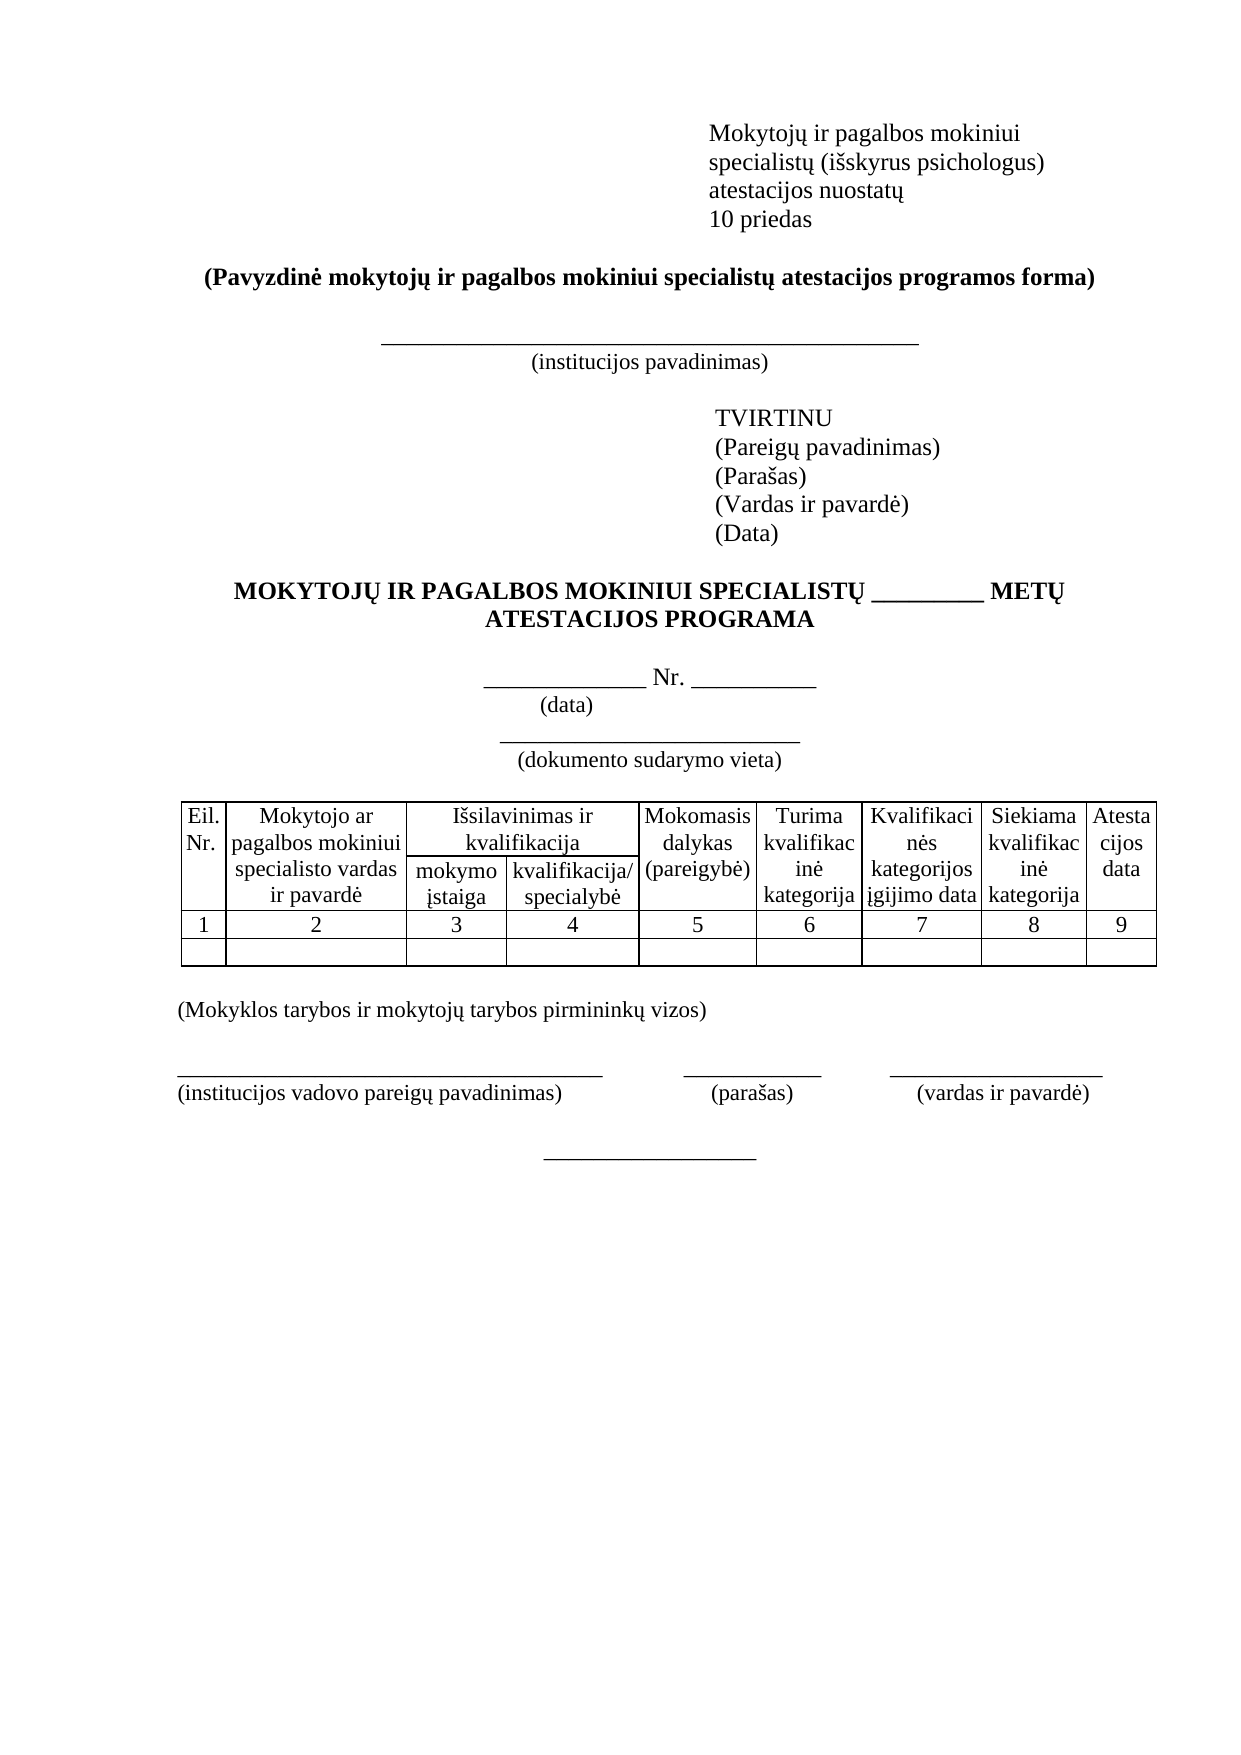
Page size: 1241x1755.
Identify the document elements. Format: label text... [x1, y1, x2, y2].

table_cell [982, 939, 1086, 965]
text _____________ Nr. __________ [177, 662, 1122, 691]
table_header Turima kvalifikacinė kategorija [757, 803, 861, 909]
table_header Mokomasis dalykas (pareigybė) [640, 803, 756, 909]
table_cell 7 [863, 911, 981, 937]
table_header Mokytojo ar pagalbos mokiniui specialisto vardas ir pavardė [227, 803, 406, 909]
table_cell 6 [757, 911, 861, 937]
table_header Eil. Nr. [182, 803, 225, 909]
text 10 priedas [177, 204, 1122, 233]
table_header Atestacijos data [1087, 803, 1156, 909]
table_header Kvalifikacinės kategorijos įgijimo data [863, 803, 981, 909]
table_cell 8 [982, 911, 1086, 937]
table_header Siekiama kvalifikacinė kategorija [982, 803, 1086, 909]
table_cell 3 [407, 911, 506, 937]
text Mokytojų ir pagalbos mokiniui [177, 118, 1122, 147]
text (institucijos vadovo pareigų pavadinimas) (parašas) (vardas ir pavardė) [177, 1079, 1122, 1106]
text ________________________ [177, 717, 1122, 746]
text TVIRTINU [715, 403, 1122, 432]
table_header Išsilavinimas ir kvalifikacija [407, 803, 638, 855]
table_cell 4 [507, 911, 638, 937]
text _________________ [177, 1134, 1122, 1163]
text (Mokyklos tarybos ir mokytojų tarybos pirmininkų vizos) [177, 996, 1122, 1022]
table_cell 5 [640, 911, 756, 937]
text (Pareigų pavadinimas) [715, 432, 1122, 461]
text (dokumento sudarymo vieta) [177, 746, 1122, 772]
table_cell [407, 939, 506, 965]
table_cell [640, 939, 756, 965]
text specialistų (išskyrus psichologus) [177, 147, 1122, 176]
text MOKYTOJŲ IR PAGALBOS MOKINIUI SPECIALISTŲ _________ METŲ ATESTACIJOS PROGRAMA [177, 576, 1122, 633]
text (Parašas) [715, 461, 1122, 489]
table_cell [182, 939, 225, 965]
text ___________________________________________ [177, 319, 1122, 348]
text (Vardas ir pavardė) [715, 489, 1122, 518]
text (data) [540, 691, 1122, 717]
table_cell mokymo įstaiga [407, 857, 506, 909]
table_cell [757, 939, 861, 965]
text atestacijos nuostatų [177, 176, 1122, 204]
text (institucijos pavadinimas) [177, 348, 1122, 374]
table_cell kvalifikacija/ specialybė [507, 857, 638, 909]
table_cell 2 [227, 911, 406, 937]
table_cell [507, 939, 638, 965]
table_cell [863, 939, 981, 965]
text (Data) [715, 518, 1122, 547]
text __________________________________ ___________ _________________ [177, 1051, 1122, 1079]
text (Pavyzdinė mokytojų ir pagalbos mokiniui specialistų atestacijos programos forma) [177, 262, 1122, 291]
table_cell 9 [1087, 911, 1156, 937]
table_cell [227, 939, 406, 965]
table_cell [1087, 939, 1156, 965]
table_cell 1 [182, 911, 225, 937]
